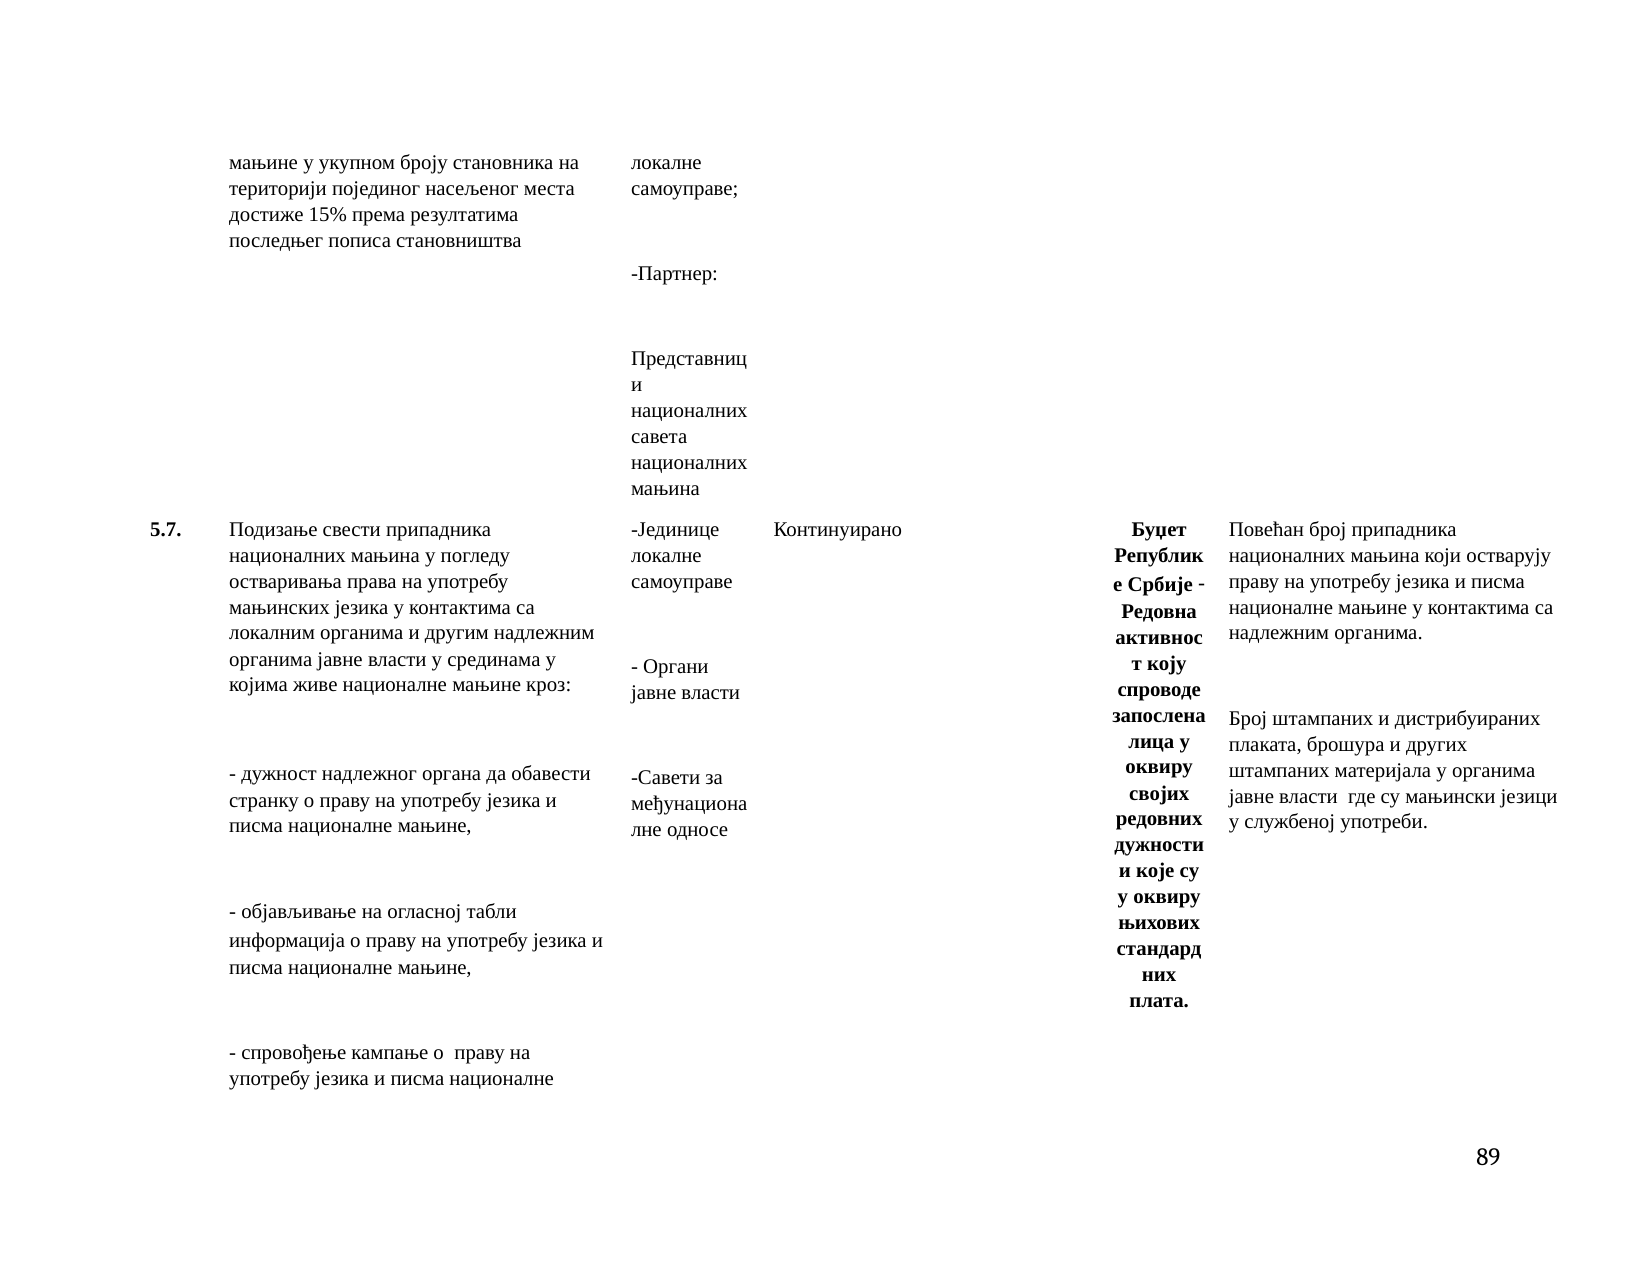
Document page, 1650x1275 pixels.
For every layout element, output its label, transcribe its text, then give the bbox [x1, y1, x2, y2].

table_cell [762, 150, 1101, 517]
table_cell 5.7. [139, 517, 218, 1090]
table_cell Буџет Републике Србије - Редовна активност коју спроводе запослена лица у оквиру својих редовних дужности и које су у оквиру њихових стандардних плата. [1101, 517, 1217, 1090]
table_cell [1217, 150, 1582, 517]
table_cell Подизање свести припадника националних мањина у погледу остваривања права на употребу мањинских језика у контактима са локалним органима и другим надлежним органима јавне власти у срединама у којима живе националне мањине кроз: - дужност надлежног органа да обавести странку о праву на употребу језика и писма националне мањине, - објављивање на огласној табли информација о праву на употребу језика и писма националне мањине, - спровођење кампање о праву на употребу језика и писма националне [218, 517, 619, 1090]
table_cell локалне самоуправе; -Партнер: Представници националних савета националних мањина [620, 150, 762, 517]
table_cell [139, 150, 218, 517]
table_cell Континуирано [762, 517, 1101, 1090]
table_cell [1101, 150, 1217, 517]
table_cell Повећан број припадника националних мањина који остварују праву на употребу језика и писма националне мањине у контактима са надлежним органима. Број штампаних и дистрибуираних плаката, брошура и других штампаних материјала у органима јавне власти где су мањински језици у службеној употреби. [1217, 517, 1582, 1090]
table_cell -Јединице локалне самоуправе - Органи јавне власти -Савети за међунационалне односе [620, 517, 762, 1090]
table_cell мањине у укупном броју становника на територији појединог насељеног места достиже 15% према резултатима последњег пописа становништва [218, 150, 619, 517]
